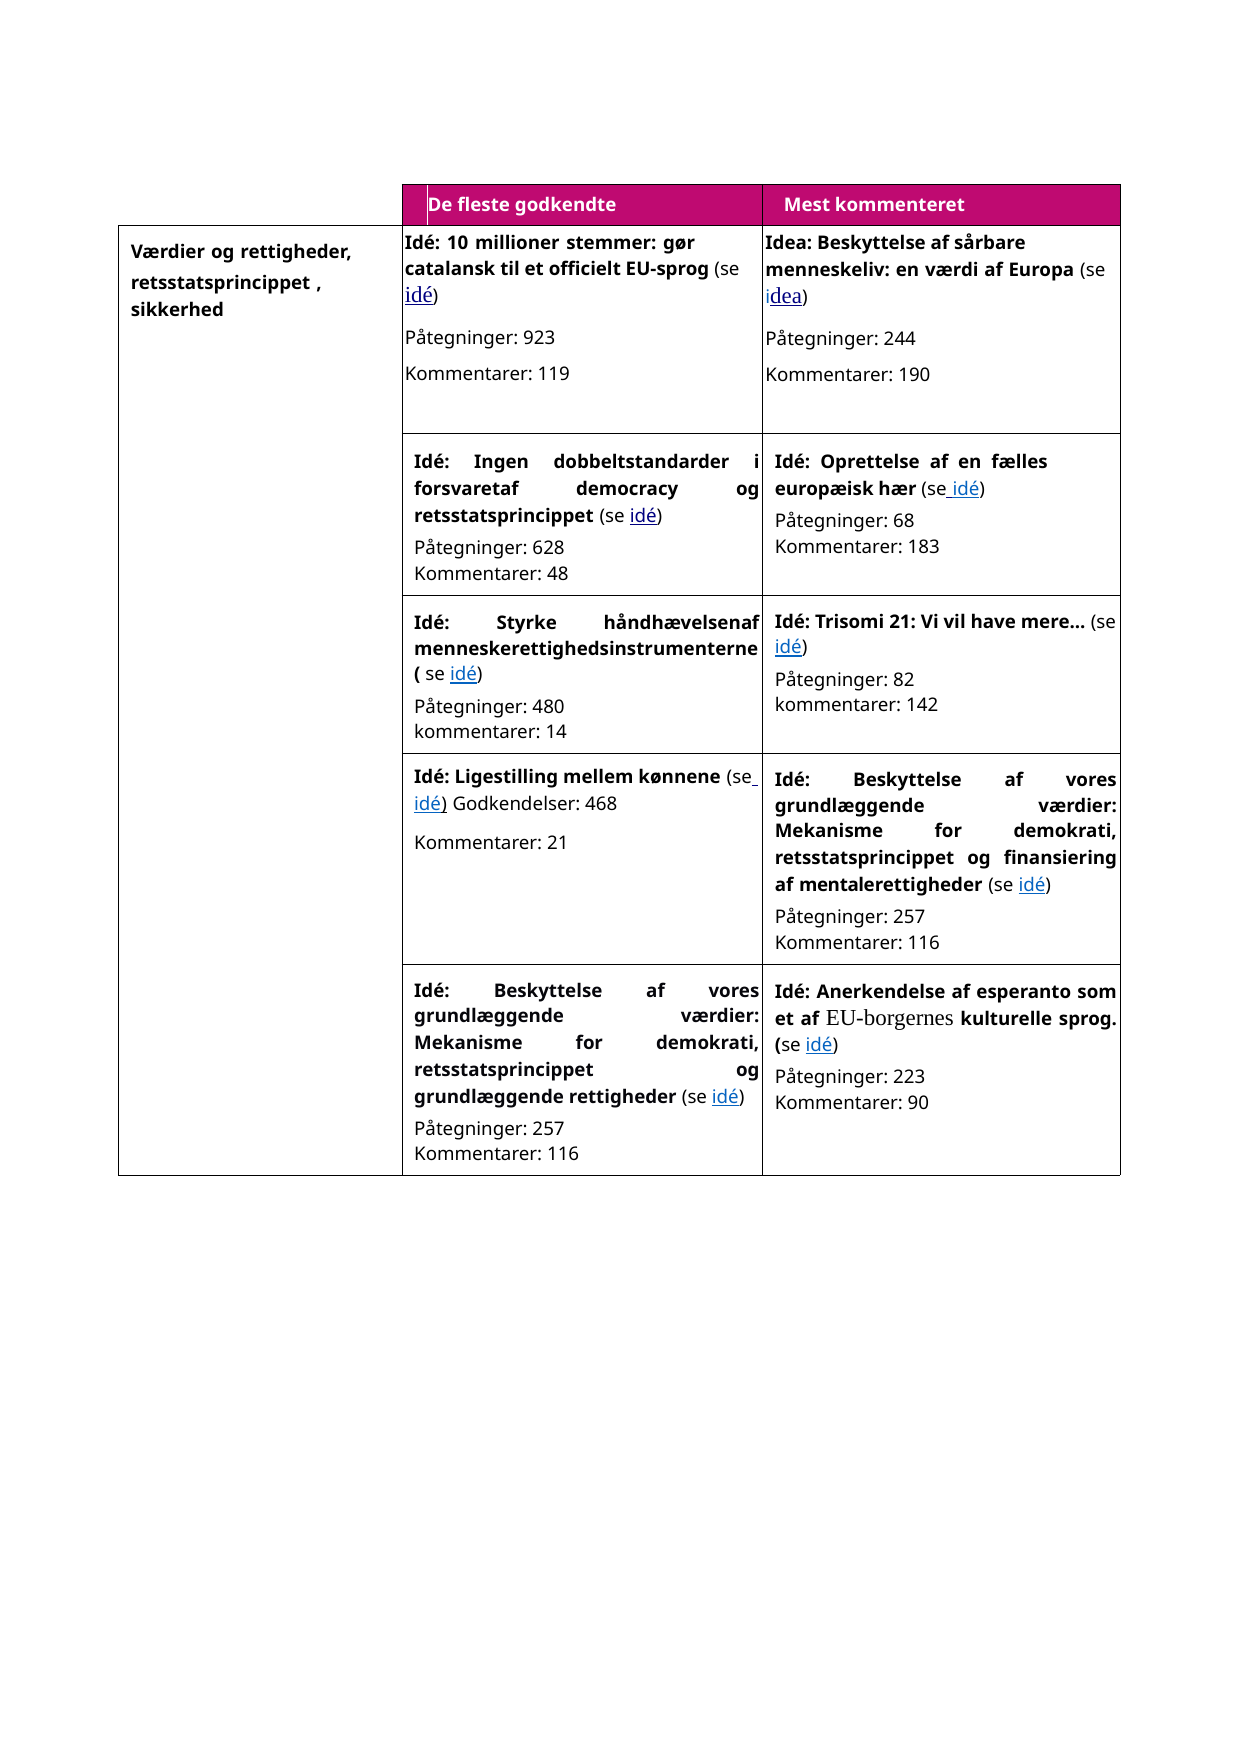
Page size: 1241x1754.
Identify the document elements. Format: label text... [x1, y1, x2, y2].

table_cell Idé: Ingen dobbeltstandarder i forsvaretaf democracy og retsstatsprincippet (se idé) Påtegninger: 628 Kommentarer: 48 [403, 434, 762, 594]
table_cell Værdier og rettigheder, retsstatsprincippet , sikkerhed [119, 226, 402, 1175]
table_cell Idé: Beskyttelse af vores grundlæggende værdier: Mekanisme for demokrati, retsstatsprincippet og finansiering af mentalerettigheder (se idé) Påtegninger: 257 Kommentarer: 116 [763, 754, 1120, 964]
table_header [403, 185, 427, 225]
table_header Mest kommenteret [784, 185, 1094, 225]
table_cell Idé: Ligestilling mellem kønnene (se idé) Godkendelser: 468 Kommentarer: 21 [403, 754, 762, 964]
table_cell Idé: Beskyttelse af vores grundlæggende værdier: Mekanisme for demokrati, retsstatsprincippet og grundlæggende rettigheder (se idé) Påtegninger: 257 Kommentarer: 116 [403, 965, 762, 1175]
table_header [1094, 185, 1120, 225]
table_header [118, 184, 402, 225]
table_cell Idé: Styrke håndhævelsenaf menneskerettighedsinstrumenterne ( se idé) Påtegninger: 480 kommentarer: 14 [403, 596, 762, 753]
table_cell Idé: Trisomi 21: Vi vil have mere... (se idé) Påtegninger: 82 kommentarer: 142 [763, 596, 1120, 753]
table_cell Idea: Beskyttelse af sårbare menneskeliv: en værdi af Europa (se idea) Påtegninger: 244 Kommentarer: 190 [763, 226, 1120, 433]
table_cell Idé: Oprettelse af en fælles europæisk hær (se idé) Påtegninger: 68 Kommentarer: 183 [763, 434, 1120, 594]
table_header [736, 185, 762, 225]
table_header De fleste godkendte [428, 185, 736, 225]
table_cell Idé: 10 millioner stemmer: gør catalansk til et officielt EU-sprog (se idé) Påtegninger: 923 Kommentarer: 119 [403, 226, 762, 433]
table_cell Idé: Anerkendelse af esperanto som et af EU-borgernes kulturelle sprog. (se idé) Påtegninger: 223 Kommentarer: 90 [763, 965, 1120, 1175]
table_header [763, 185, 784, 225]
